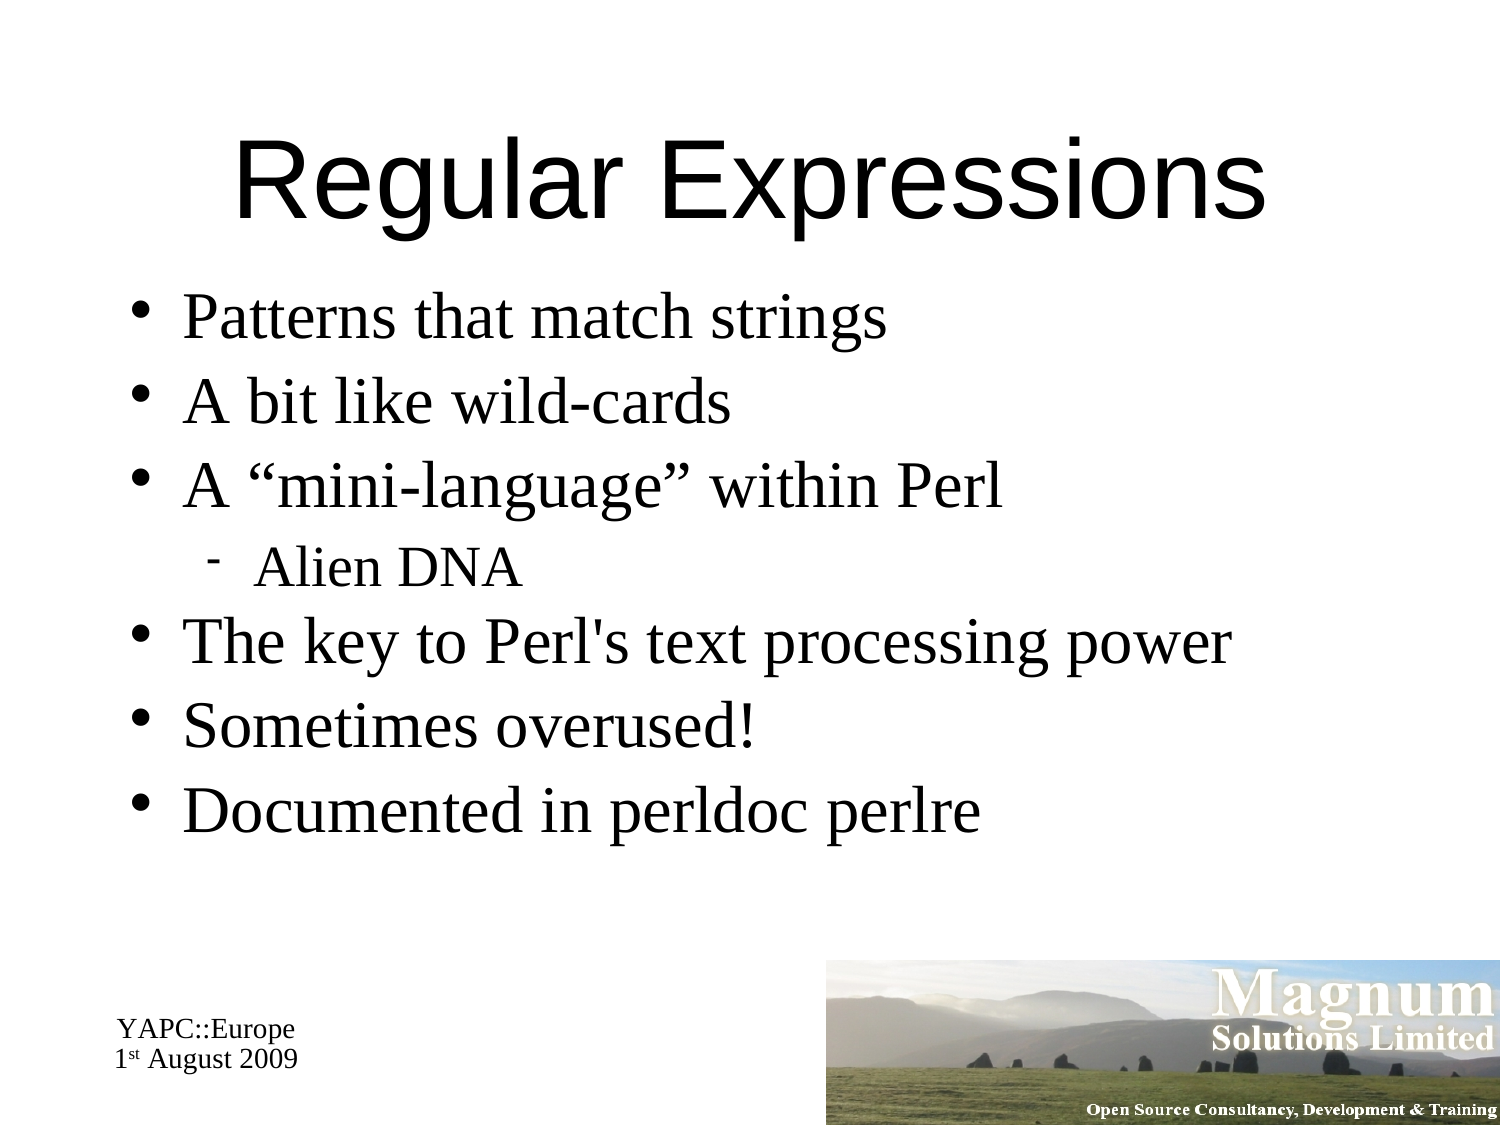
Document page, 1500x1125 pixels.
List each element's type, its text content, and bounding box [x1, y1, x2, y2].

picture [826, 960, 1500, 1125]
title Regular Expressions [112, 62, 1388, 250]
list Patterns that match strings A bit like wild-cards A “mini-language” within Perl Alien DNA The key to Perl's text processing power Sometimes overused! Documented in perldoc perlre [112, 295, 1388, 863]
